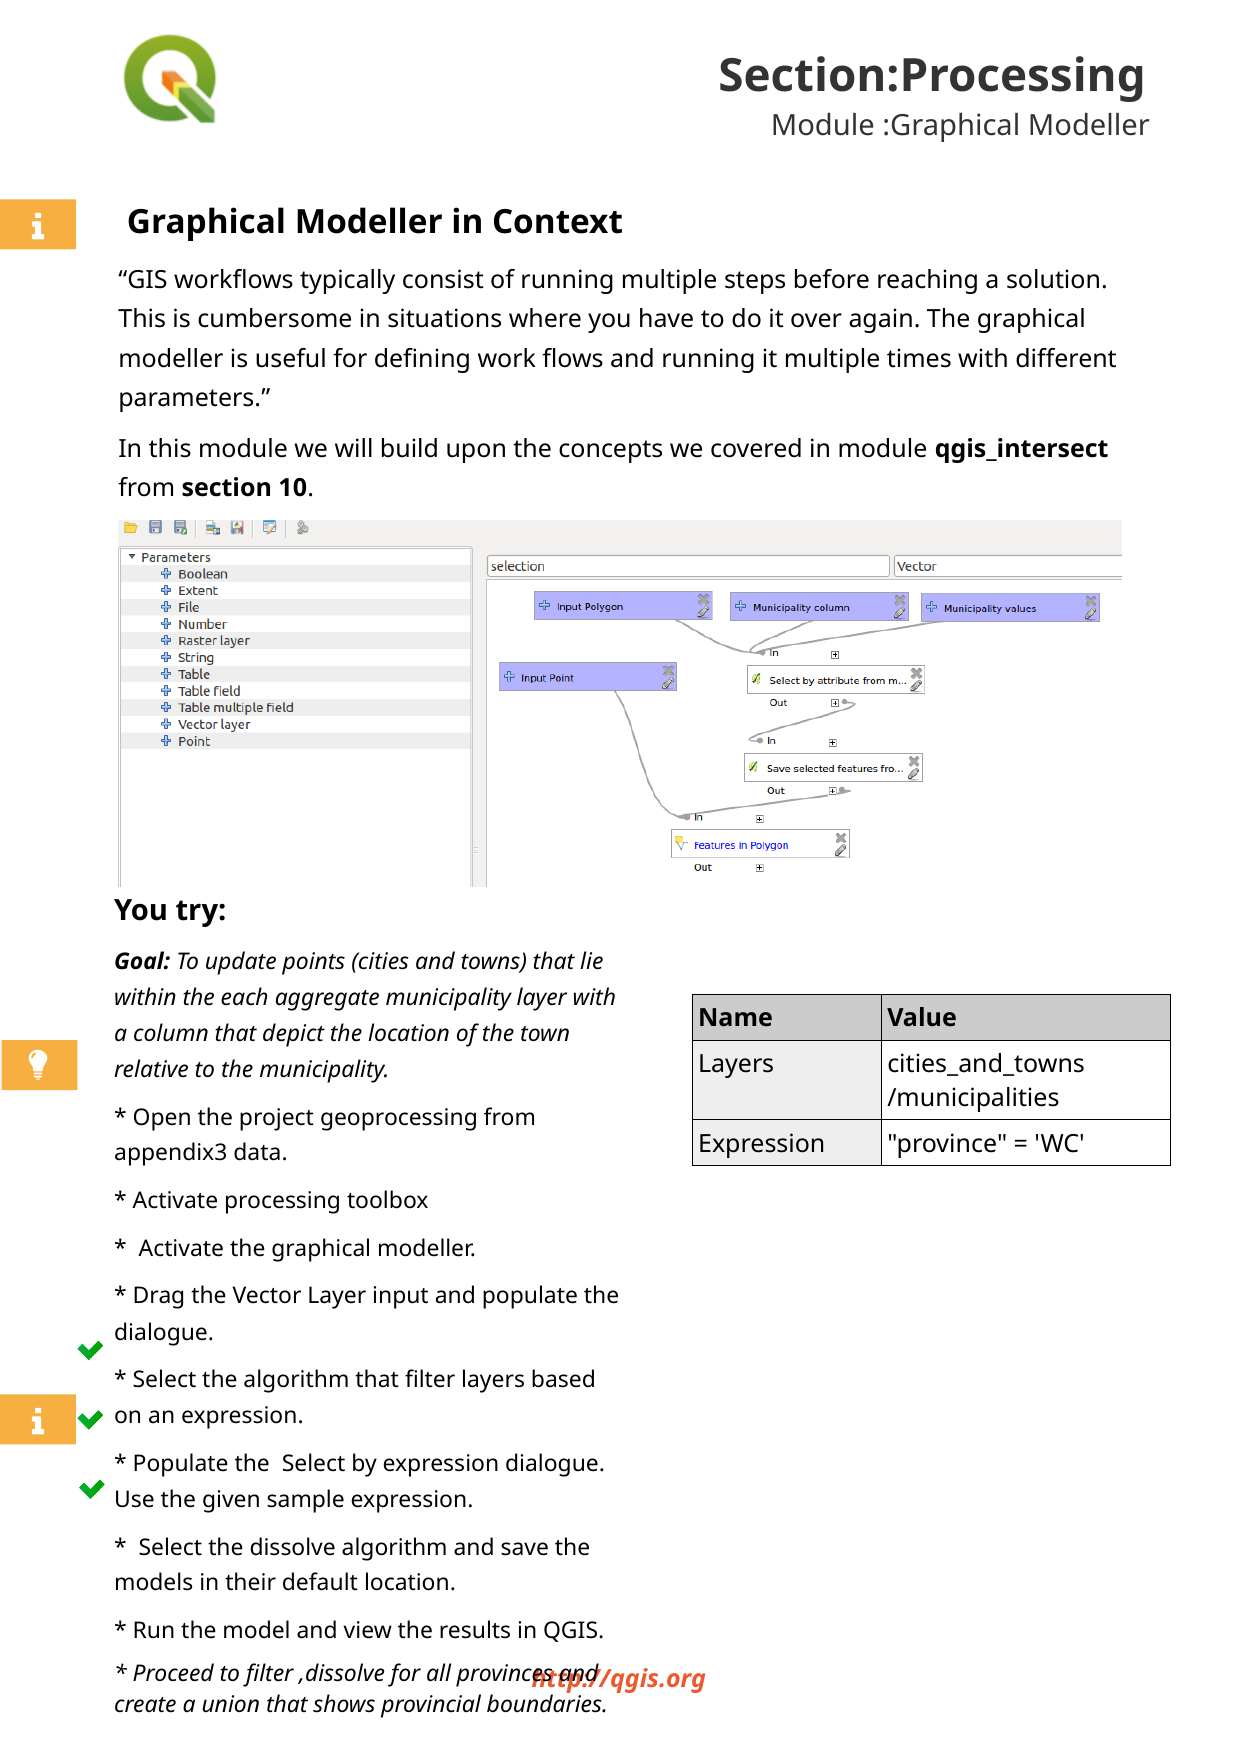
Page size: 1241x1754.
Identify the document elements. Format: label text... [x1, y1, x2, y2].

table_cell cities_and_towns /municipalities [882, 1041, 1170, 1119]
picture [118, 520, 1123, 887]
table_header Name [693, 995, 881, 1040]
subtitle Graphical Modeller in Context [118, 198, 1122, 243]
table_header Value [882, 995, 1170, 1040]
picture [122, 31, 218, 127]
text “GIS workflows typically consist of running multiple steps before reaching a solution. This is cumbersome in situations where you have to do it over again. The graphical modeller is useful for defining work flows and running it multiple times with different parameters.” [118, 262, 1122, 413]
table_cell "province" = 'WC' [882, 1120, 1170, 1165]
table_cell Expression [693, 1120, 881, 1165]
text In this module we will build upon the concepts we covered in module qgis_intersect from section 10. [118, 430, 1122, 504]
table_cell Layers [693, 1041, 881, 1119]
